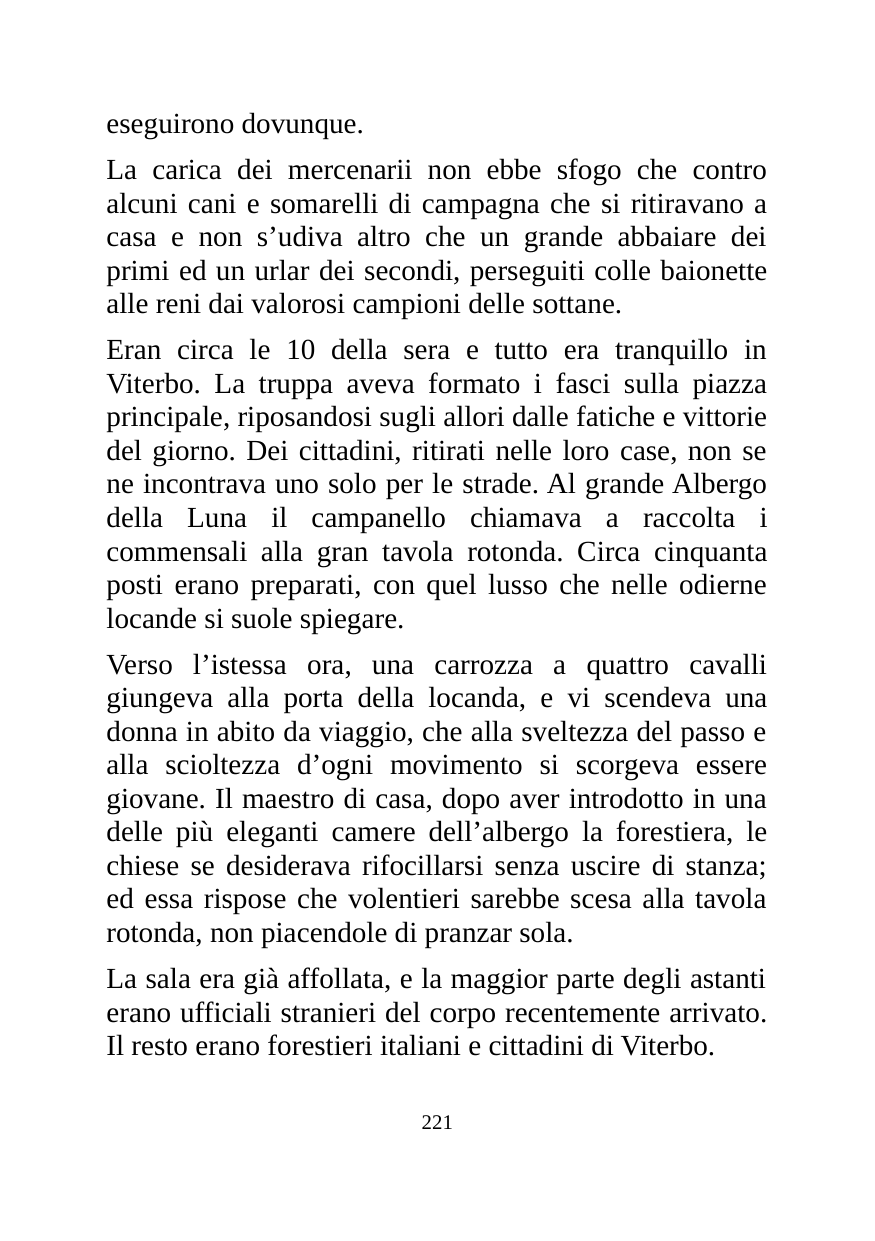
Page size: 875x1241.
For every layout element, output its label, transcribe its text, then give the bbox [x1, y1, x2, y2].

text Eran circa le 10 della sera e tutto era tranquillo in Viterbo. La truppa aveva formato i fasci sulla piazza principale, riposandosi sugli allori dalle fatiche e vittorie del giorno. Dei cittadini, ritirati nelle loro case, non se ne incontrava uno solo per le strade. Al grande Albergo della Luna il campanello chiamava a raccolta i commensali alla gran tavola rotonda. Circa cinquanta posti erano preparati, con quel lusso che nelle odierne locande si suole spiegare. [106, 332, 768, 634]
text La carica dei mercenarii non ebbe sfogo che contro alcuni cani e somarelli di campagna che si ritiravano a casa e non s’udiva altro che un grande abbaiare dei primi ed un urlar dei secondi, perseguiti colle baionette alle reni dai valorosi campioni delle sottane. [106, 152, 768, 320]
text La sala era già affollata, e la maggior parte degli astanti erano ufficiali stranieri del corpo recentemente arrivato. Il resto erano forestieri italiani e cittadini di Viterbo. [106, 961, 768, 1062]
text eseguirono dovunque. [106, 106, 768, 140]
text Verso l’istessa ora, una carrozza a quattro cavalli giungeva alla porta della locanda, e vi scendeva una donna in abito da viaggio, che alla sveltezza del passo e alla scioltezza d’ogni movimento si scorgeva essere giovane. Il maestro di casa, dopo aver introdotto in una delle più eleganti camere dell’albergo la forestiera, le chiese se desiderava rifocillarsi senza uscire di stanza; ed essa rispose che volentieri sarebbe scesa alla tavola rotonda, non piacendole di pranzar sola. [106, 647, 768, 949]
